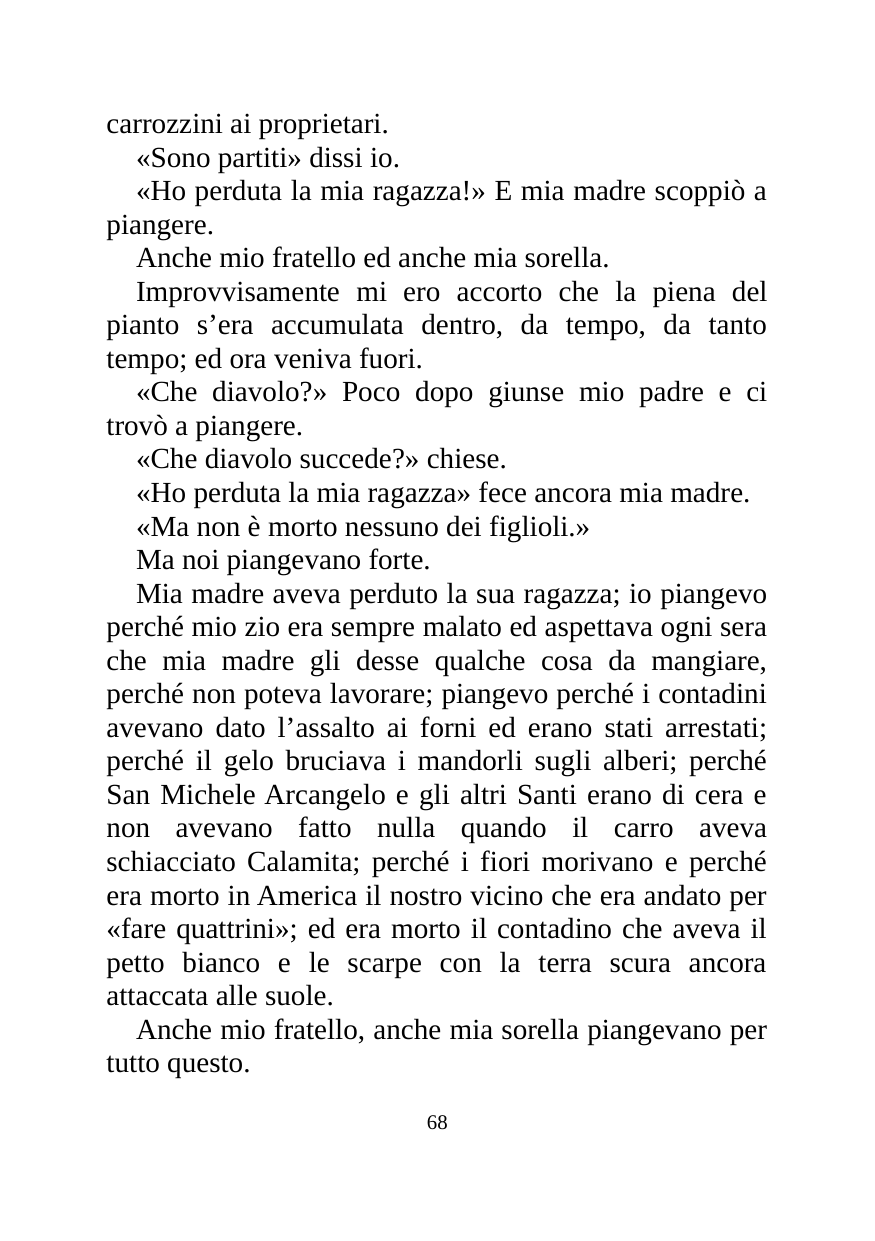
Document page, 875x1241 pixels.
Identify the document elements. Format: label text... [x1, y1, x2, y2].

text «Ma non è morto nessuno dei figlioli.» [106, 509, 768, 542]
text Anche mio fratello ed anche mia sorella. [106, 240, 768, 274]
text Anche mio fratello, anche mia sorella piangevano per tutto questo. [106, 1012, 768, 1079]
text «Ho perduta la mia ragazza!» E mia madre scoppiò a piangere. [106, 173, 768, 240]
text «Che diavolo?» Poco dopo giunse mio padre e ci trovò a piangere. [106, 374, 768, 442]
text Improvvisamente mi ero accorto che la piena del pianto s’era accumulata dentro, da tempo, da tanto tempo; ed ora veniva fuori. [106, 274, 768, 374]
text «Ho perduta la mia ragazza» fece ancora mia madre. [106, 475, 768, 509]
text Mia madre aveva perduto la sua ragazza; io piangevo perché mio zio era sempre malato ed aspettava ogni sera che mia madre gli desse qualche cosa da mangiare, perché non poteva lavorare; piangevo perché i contadini avevano dato l’assalto ai forni ed erano stati arrestati; perché il gelo bruciava i mandorli sugli alberi; perché San Michele Arcangelo e gli altri Santi erano di cera e non avevano fatto nulla quando il carro aveva schiacciato Calamita; perché i fiori morivano e perché era morto in America il nostro vicino che era andato per «fare quattrini»; ed era morto il contadino che aveva il petto bianco e le scarpe con la terra scura ancora attaccata alle suole. [106, 576, 768, 1012]
text «Sono partiti» dissi io. [106, 140, 768, 173]
text carrozzini ai proprietari. [106, 106, 768, 140]
text «Che diavolo succede?» chiese. [106, 442, 768, 475]
text Ma noi piangevano forte. [106, 542, 768, 576]
